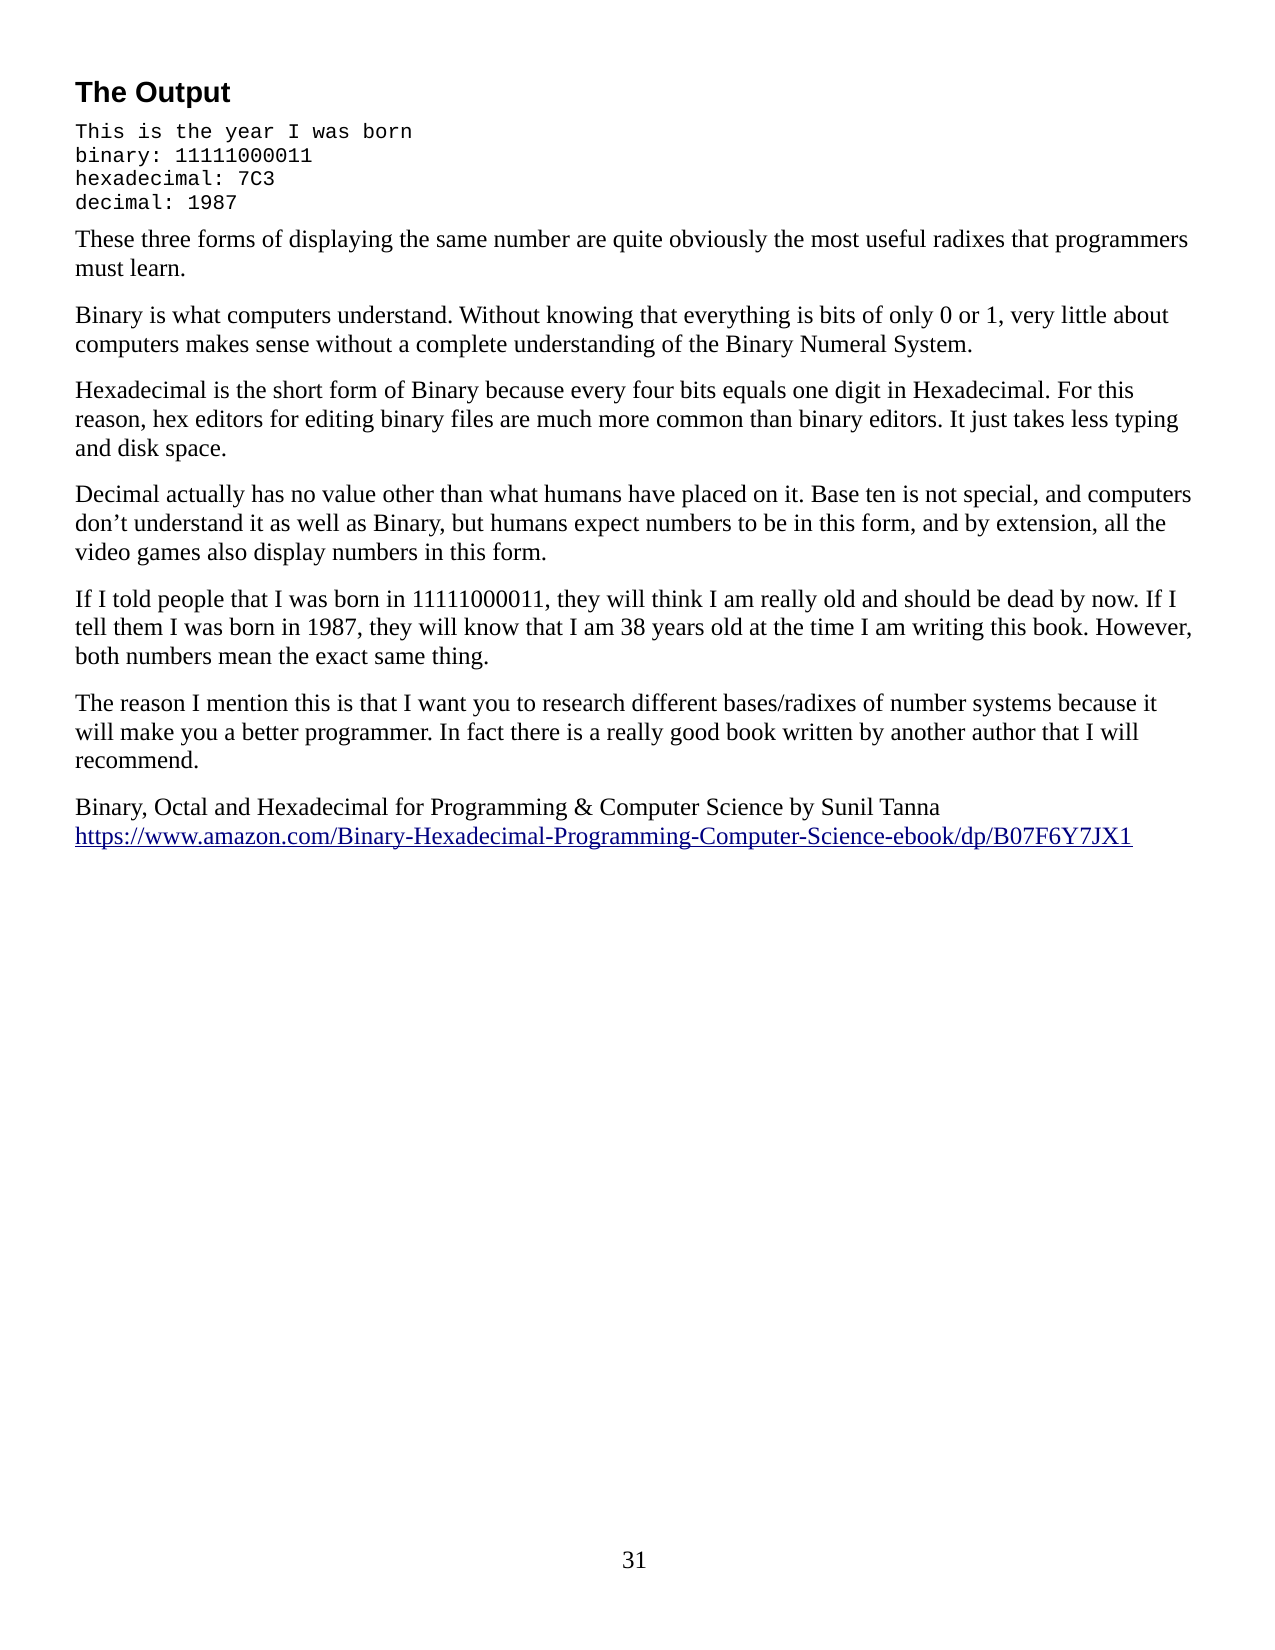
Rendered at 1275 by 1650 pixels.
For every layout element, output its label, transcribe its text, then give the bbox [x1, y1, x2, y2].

text hexadecimal: 7C3 [75, 168, 1200, 192]
text decimal: 1987 [75, 192, 1200, 216]
text The reason I mention this is that I want you to research different bases/radixes of number systems because it will make you a better programmer. In fact there is a really good book written by another author that I will recommend. [75, 688, 1200, 774]
text Binary is what computers understand. Without knowing that everything is bits of only 0 or 1, very little about computers makes sense without a complete understanding of the Binary Numeral System. [75, 300, 1200, 357]
text Decimal actually has no value other than what humans have placed on it. Base ten is not special, and computers don’t understand it as well as Binary, but humans expect numbers to be in this form, and by extension, all the video games also display numbers in this form. [75, 479, 1200, 566]
subtitle The Output [75, 75, 1200, 108]
text If I told people that I was born in 11111000011, they will think I am really old and should be dead by now. If I tell them I was born in 1987, they will know that I am 38 years old at the time I am writing this book. However, both numbers mean the exact same thing. [75, 584, 1200, 670]
text Hexadecimal is the short form of Binary because every four bits equals one digit in Hexadecimal. For this reason, hex editors for editing binary files are much more common than binary editors. It just takes less typing and disk space. [75, 375, 1200, 462]
text binary: 11111000011 [75, 145, 1200, 168]
text These three forms of displaying the same number are quite obviously the most useful radixes that programmers must learn. [75, 224, 1200, 282]
text This is the year I was born [75, 121, 1200, 145]
text Binary, Octal and Hexadecimal for Programming & Computer Science by Sunil Tanna https://www.amazon.com/Binary-Hexadecimal-Programming-Computer-Science-ebook/dp/B07F6Y7JX1 [75, 792, 1200, 849]
